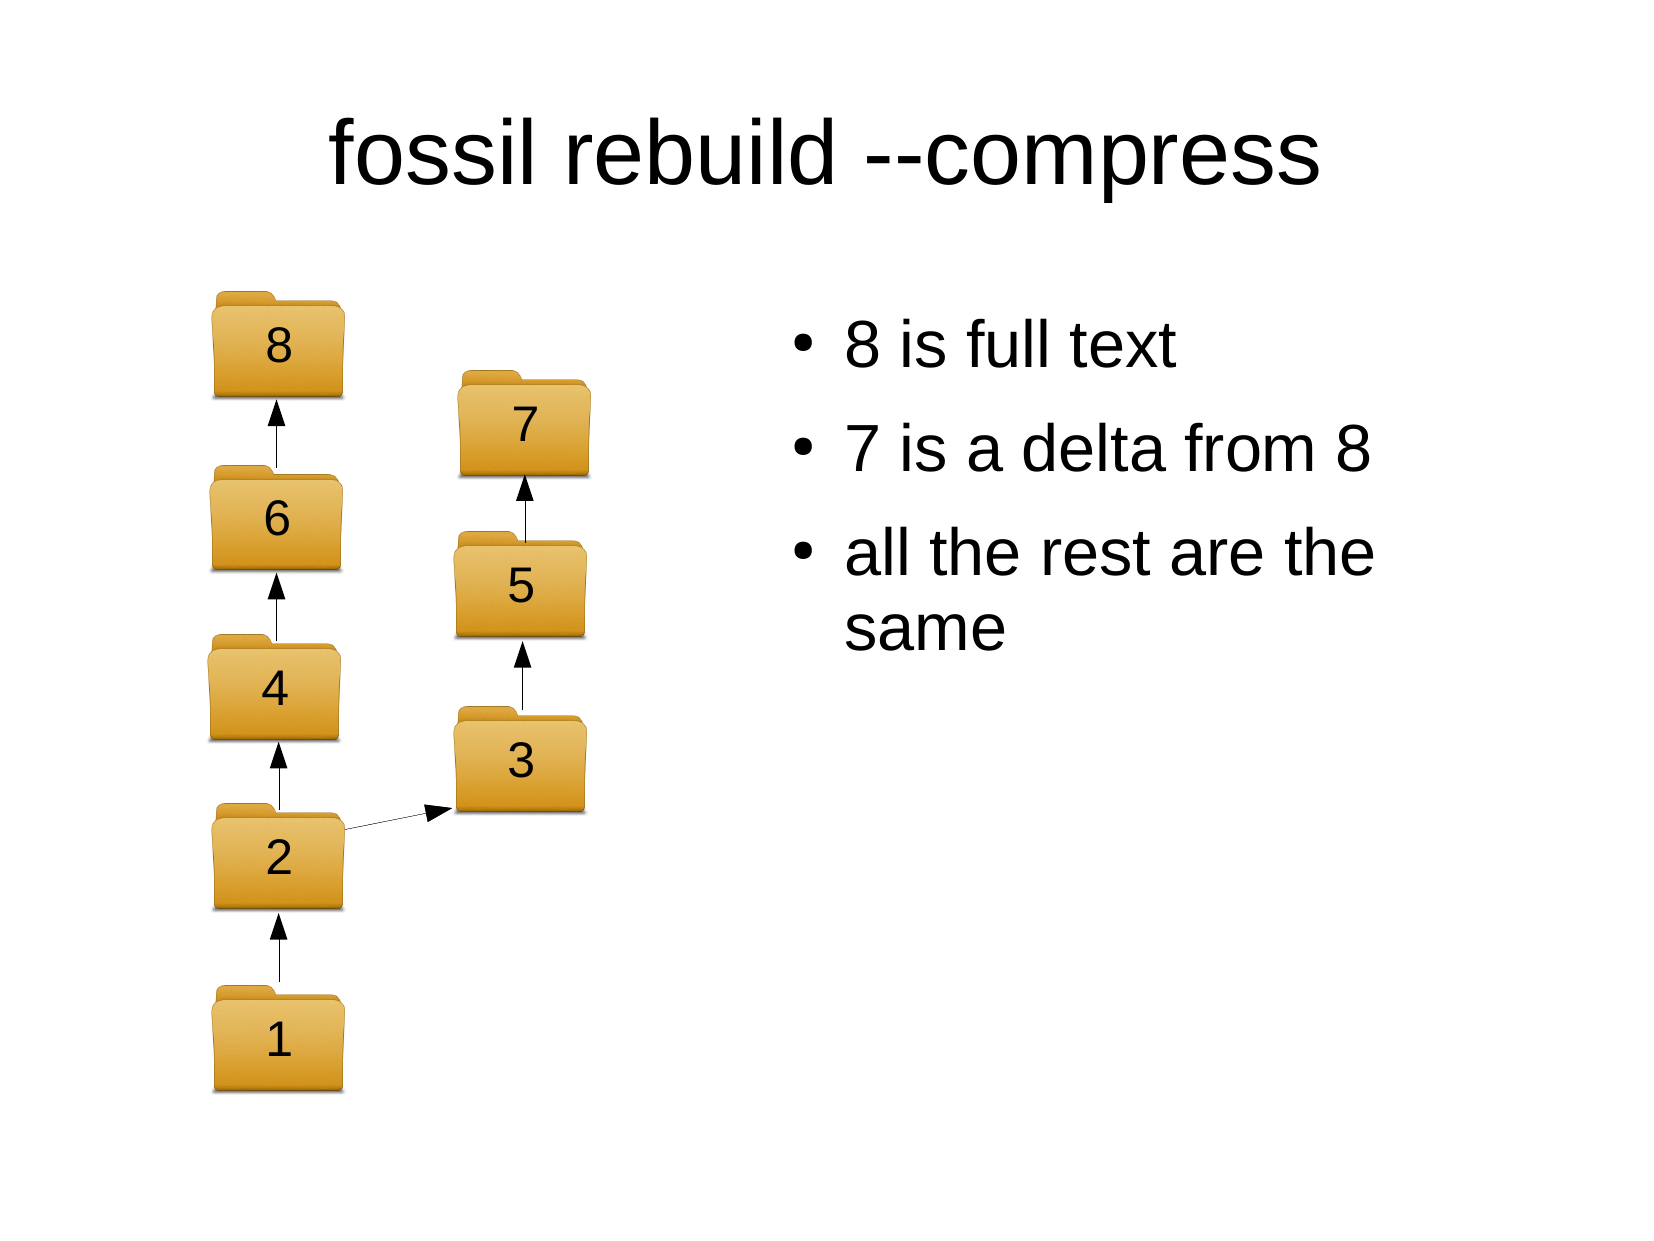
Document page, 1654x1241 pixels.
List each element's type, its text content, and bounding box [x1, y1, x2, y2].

picture [446, 520, 597, 650]
picture [446, 695, 597, 825]
picture [202, 454, 353, 584]
picture [450, 359, 601, 489]
picture [204, 792, 355, 922]
picture [204, 974, 355, 1104]
title fossil rebuild --compress [82, 49, 1571, 257]
list 8 is full text 7 is a delta from 8 all the rest are the same [773, 306, 1500, 1126]
picture [200, 623, 351, 753]
picture [204, 280, 355, 410]
